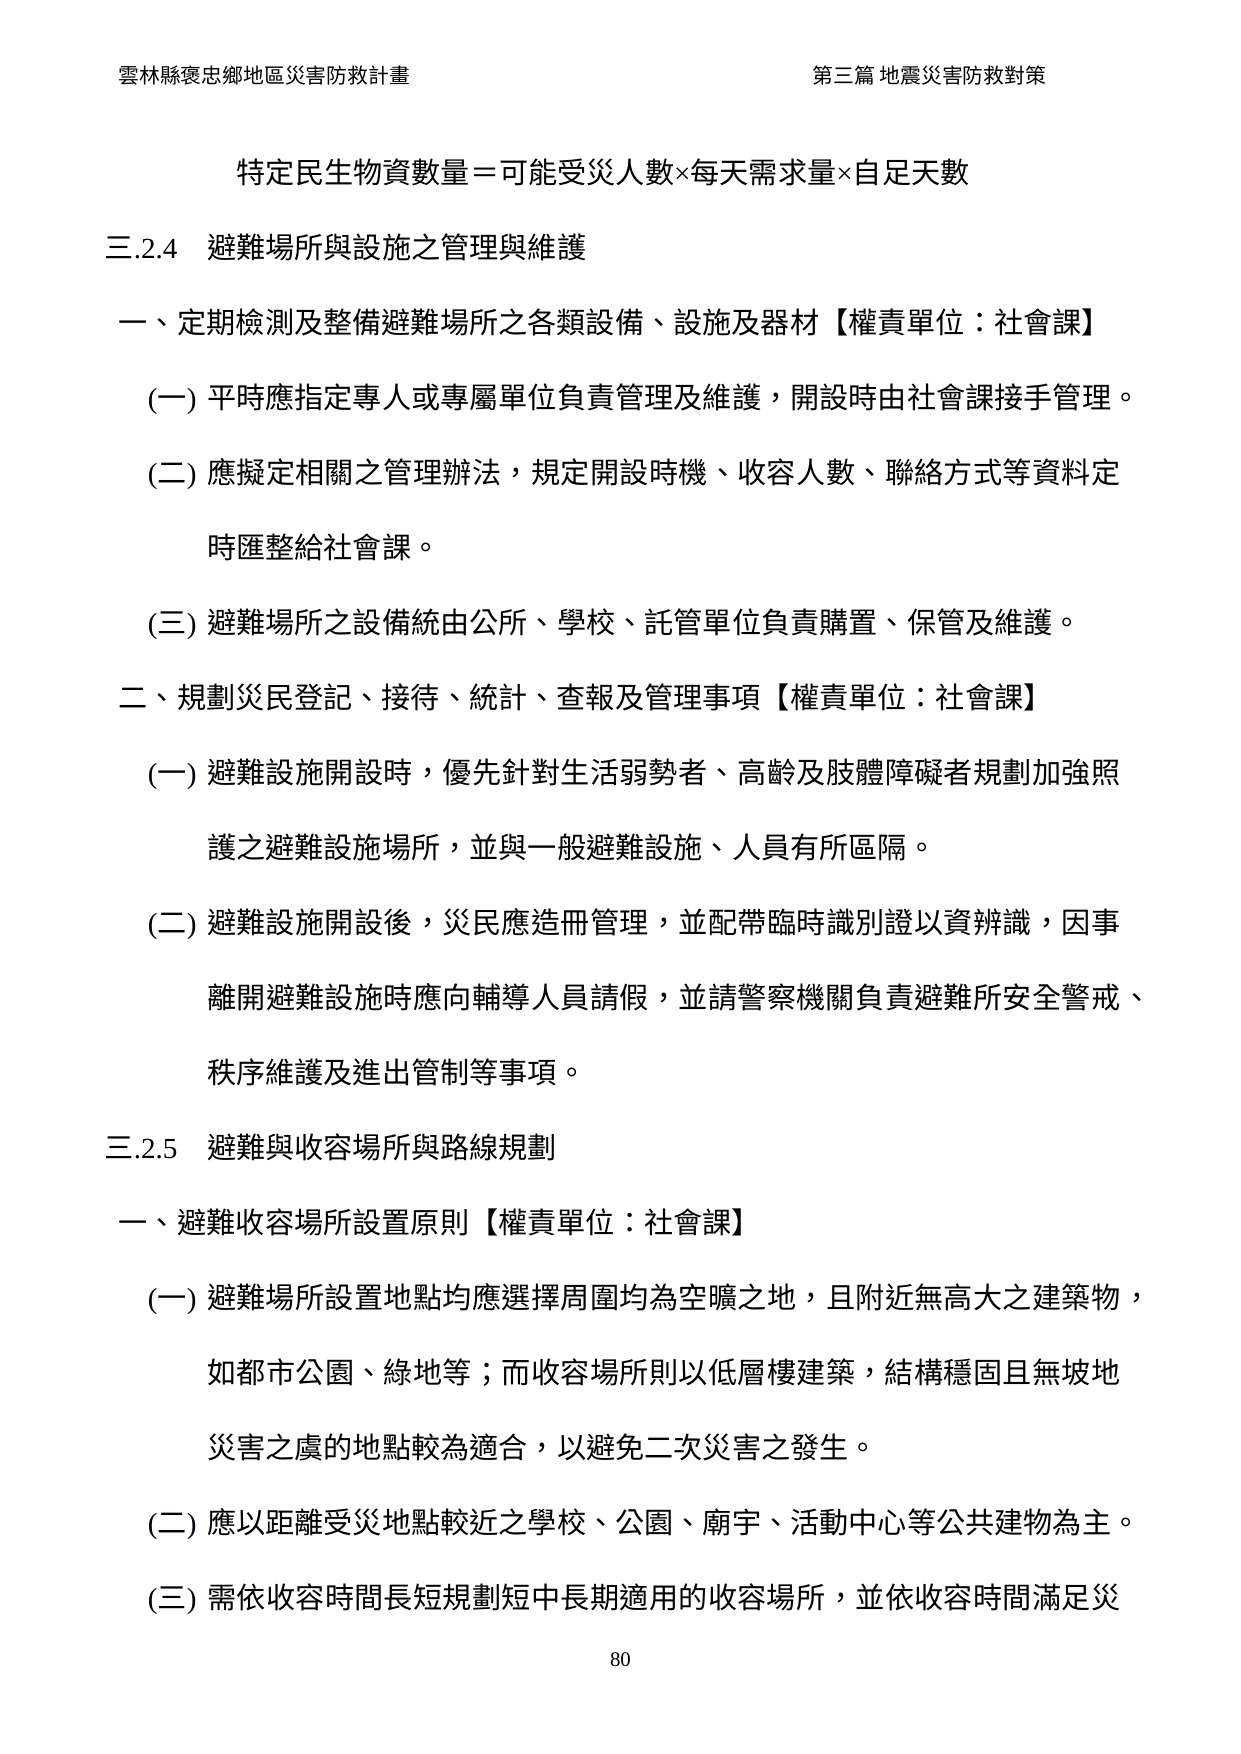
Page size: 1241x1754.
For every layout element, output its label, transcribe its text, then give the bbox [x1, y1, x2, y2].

list 避難收容場所設置原則【權責單位：社會課】 [118, 1177, 1122, 1252]
list 應以距離受災地點較近之學校、公園、廟宇、活動中心等公共建物為主。 [148, 1477, 1122, 1552]
text 特定民生物資數量＝可能受災人數×每天需求量×自足天數 [236, 127, 1122, 202]
list 避難設施開設時，優先針對生活弱勢者、高齡及肢體障礙者規劃加強照護之避難設施場所，並與一般避難設施、人員有所區隔。 [148, 727, 1122, 877]
list 平時應指定專人或專屬單位負責管理及維護，開設時由社會課接手管理。 [148, 352, 1122, 427]
list 避難設施開設後，災民應造冊管理，並配帶臨時識別證以資辨識，因事離開避難設施時應向輔導人員請假，並請警察機關負責避難所安全警戒、秩序維護及進出管制等事項。 [148, 877, 1122, 1102]
list 避難場所設置地點均應選擇周圍均為空曠之地，且附近無高大之建築物，如都市公園、綠地等；而收容場所則以低層樓建築，結構穩固且無坡地災害之虞的地點較為適合，以避免二次災害之發生。 [148, 1252, 1122, 1477]
list 避難與收容場所與路線規劃 [177, 1102, 1122, 1177]
list 應擬定相關之管理辦法，規定開設時機、收容人數、聯絡方式等資料定時匯整給社會課。 [148, 427, 1122, 577]
list 避難場所與設施之管理與維護 [177, 202, 1122, 277]
list 需依收容時間長短規劃短中長期適用的收容場所，並依收容時間滿足災 [148, 1552, 1122, 1627]
list 規劃災民登記、接待、統計、查報及管理事項【權責單位：社會課】 [118, 652, 1122, 727]
list 避難場所之設備統由公所、學校、託管單位負責購置、保管及維護。 [148, 577, 1122, 652]
list 定期檢測及整備避難場所之各類設備、設施及器材【權責單位：社會課】 [118, 277, 1122, 352]
